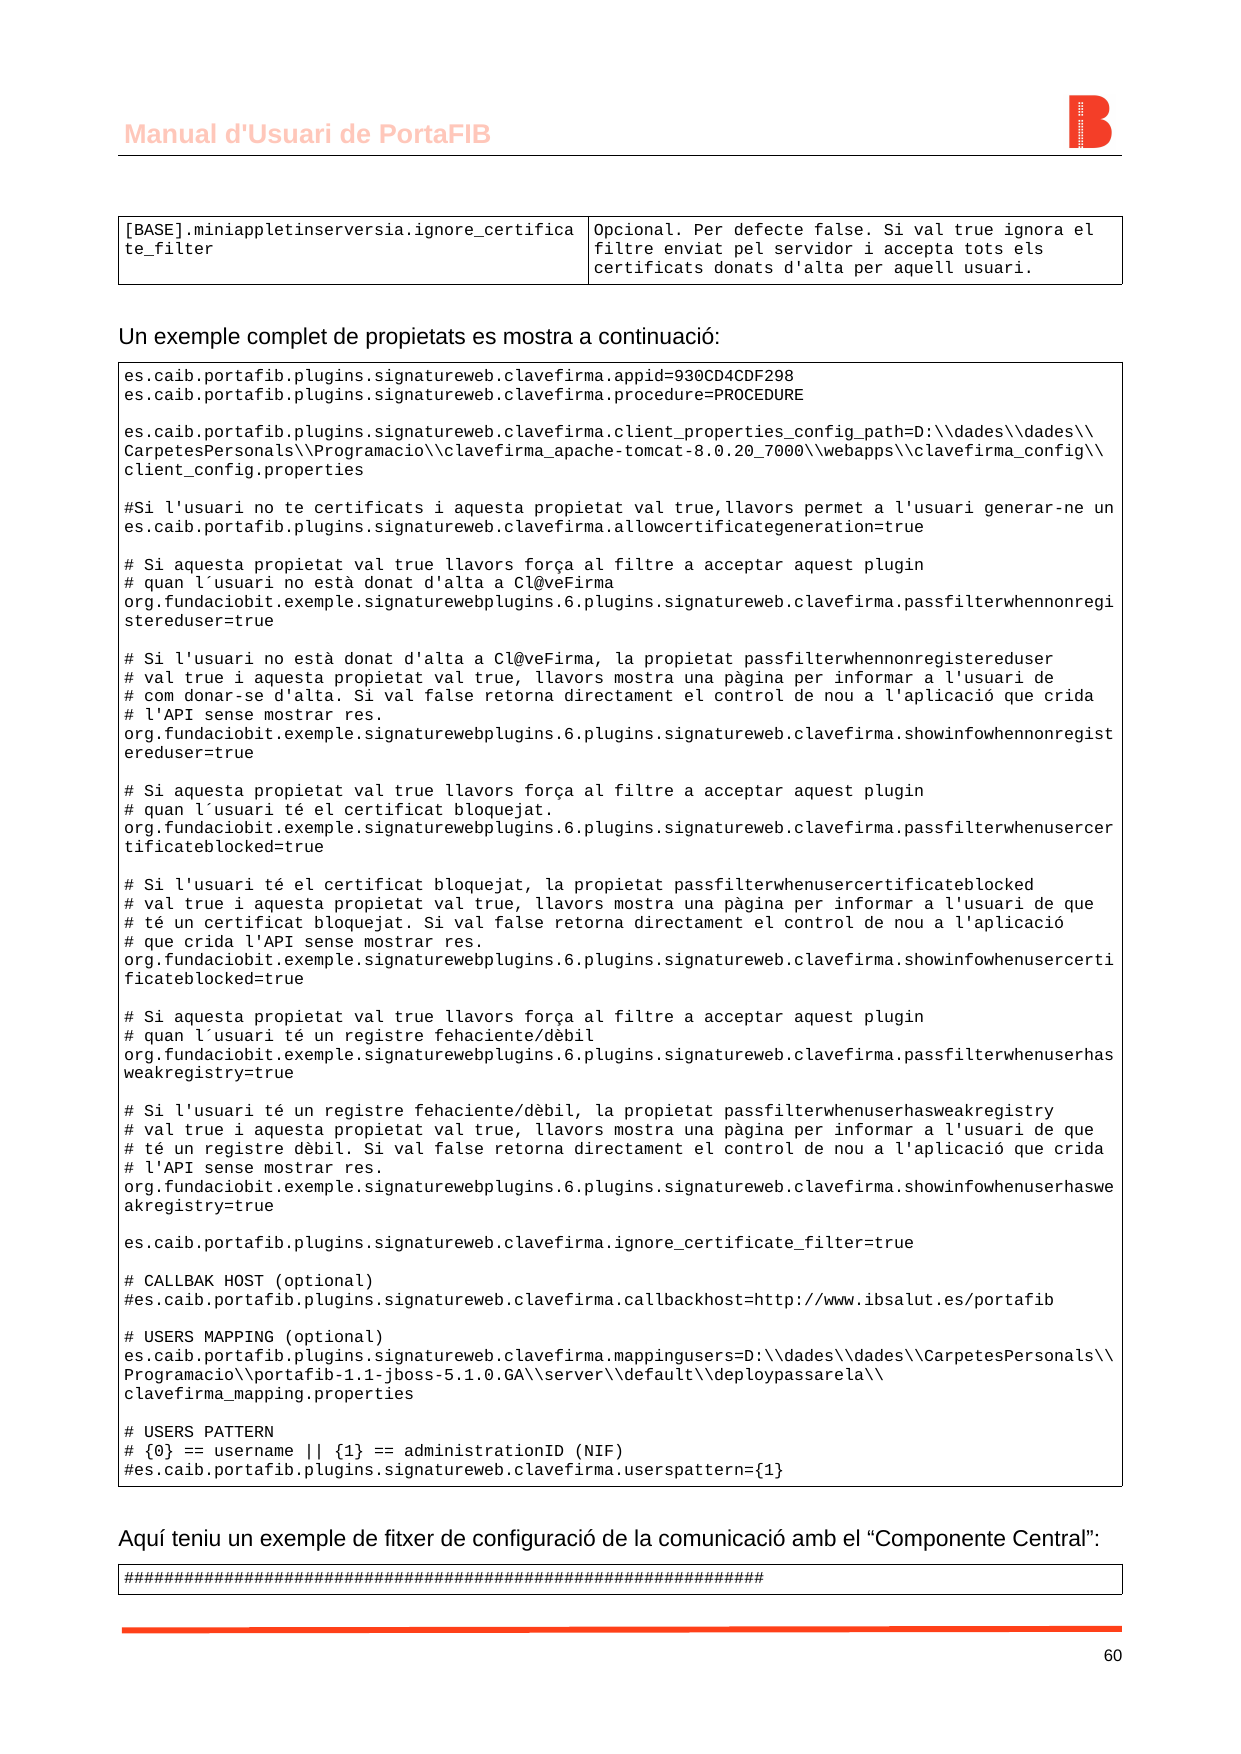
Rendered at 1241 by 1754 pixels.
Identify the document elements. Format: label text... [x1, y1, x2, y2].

table_header ################################################################ [119, 1565, 1122, 1594]
table_cell Opcional. Per defecte false. Si val true ignora el filtre enviat pel servidor i accepta tots els certificats donats d'alta per aquell usuari. [589, 217, 1122, 284]
table_header es.caib.portafib.plugins.signatureweb.clavefirma.appid=930CD4CDF298 es.caib.portafib.plugins.signatureweb.clavefirma.procedure=PROCEDURE es.caib.portafib.plugins.signatureweb.clavefirma.client_properties_config_path=D:\\dades\\dades\\CarpetesPersonals\\Programacio\\clavefirma_apache-tomcat-8.0.20_7000\\webapps\\clavefirma_config\\client_config.properties #Si l'usuari no te certificats i aquesta propietat val true,llavors permet a l'usuari generar-ne un es.caib.portafib.plugins.signatureweb.clavefirma.allowcertificategeneration=true # Si aquesta propietat val true llavors força al filtre a acceptar aquest plugin # quan l´usuari no està donat d'alta a Cl@veFirma org.fundaciobit.exemple.signaturewebplugins.6.plugins.signatureweb.clavefirma.passfilterwhennonregistereduser=true # Si l'usuari no està donat d'alta a Cl@veFirma, la propietat passfilterwhennonregistereduser # val true i aquesta propietat val true, llavors mostra una pàgina per informar a l'usuari de # com donar-se d'alta. Si val false retorna directament el control de nou a l'aplicació que crida # l'API sense mostrar res. org.fundaciobit.exemple.signaturewebplugins.6.plugins.signatureweb.clavefirma.showinfowhennonregistereduser=true # Si aquesta propietat val true llavors força al filtre a acceptar aquest plugin # quan l´usuari té el certificat bloquejat. org.fundaciobit.exemple.signaturewebplugins.6.plugins.signatureweb.clavefirma.passfilterwhenusercertificateblocked=true # Si l'usuari té el certificat bloquejat, la propietat passfilterwhenusercertificateblocked # val true i aquesta propietat val true, llavors mostra una pàgina per informar a l'usuari de que # té un certificat bloquejat. Si val false retorna directament el control de nou a l'aplicació # que crida l'API sense mostrar res. org.fundaciobit.exemple.signaturewebplugins.6.plugins.signatureweb.clavefirma.showinfowhenusercertificateblocked=true # Si aquesta propietat val true llavors força al filtre a acceptar aquest plugin # quan l´usuari té un registre fehaciente/dèbil org.fundaciobit.exemple.signaturewebplugins.6.plugins.signatureweb.clavefirma.passfilterwhenuserhasweakregistry=true # Si l'usuari té un registre fehaciente/dèbil, la propietat passfilterwhenuserhasweakregistry # val true i aquesta propietat val true, llavors mostra una pàgina per informar a l'usuari de que # té un registre dèbil. Si val false retorna directament el control de nou a l'aplicació que crida # l'API sense mostrar res. org.fundaciobit.exemple.signaturewebplugins.6.plugins.signatureweb.clavefirma.showinfowhenuserhasweakregistry=true es.caib.portafib.plugins.signatureweb.clavefirma.ignore_certificate_filter=true # CALLBAK HOST (optional) #es.caib.portafib.plugins.signatureweb.clavefirma.callbackhost=http://www.ibsalut.es/portafib # USERS MAPPING (optional) es.caib.portafib.plugins.signatureweb.clavefirma.mappingusers=D:\\dades\\dades\\CarpetesPersonals\\Programacio\\portafib-1.1-jboss-5.1.0.GA\\server\\default\\deploypassarela\\clavefirma_mapping.properties # USERS PATTERN # {0} == username || {1} == administrationID (NIF) #es.caib.portafib.plugins.signatureweb.clavefirma.userspattern={1} [119, 363, 1122, 1486]
table_cell [BASE].miniappletinserversia.ignore_certificate_filter [119, 217, 588, 284]
text Un exemple complet de propietats es mostra a continuació: [118, 323, 1122, 349]
text Aquí teniu un exemple de fitxer de configuració de la comunicació amb el “Componente Central”: [118, 1524, 1122, 1551]
picture [1063, 94, 1117, 150]
